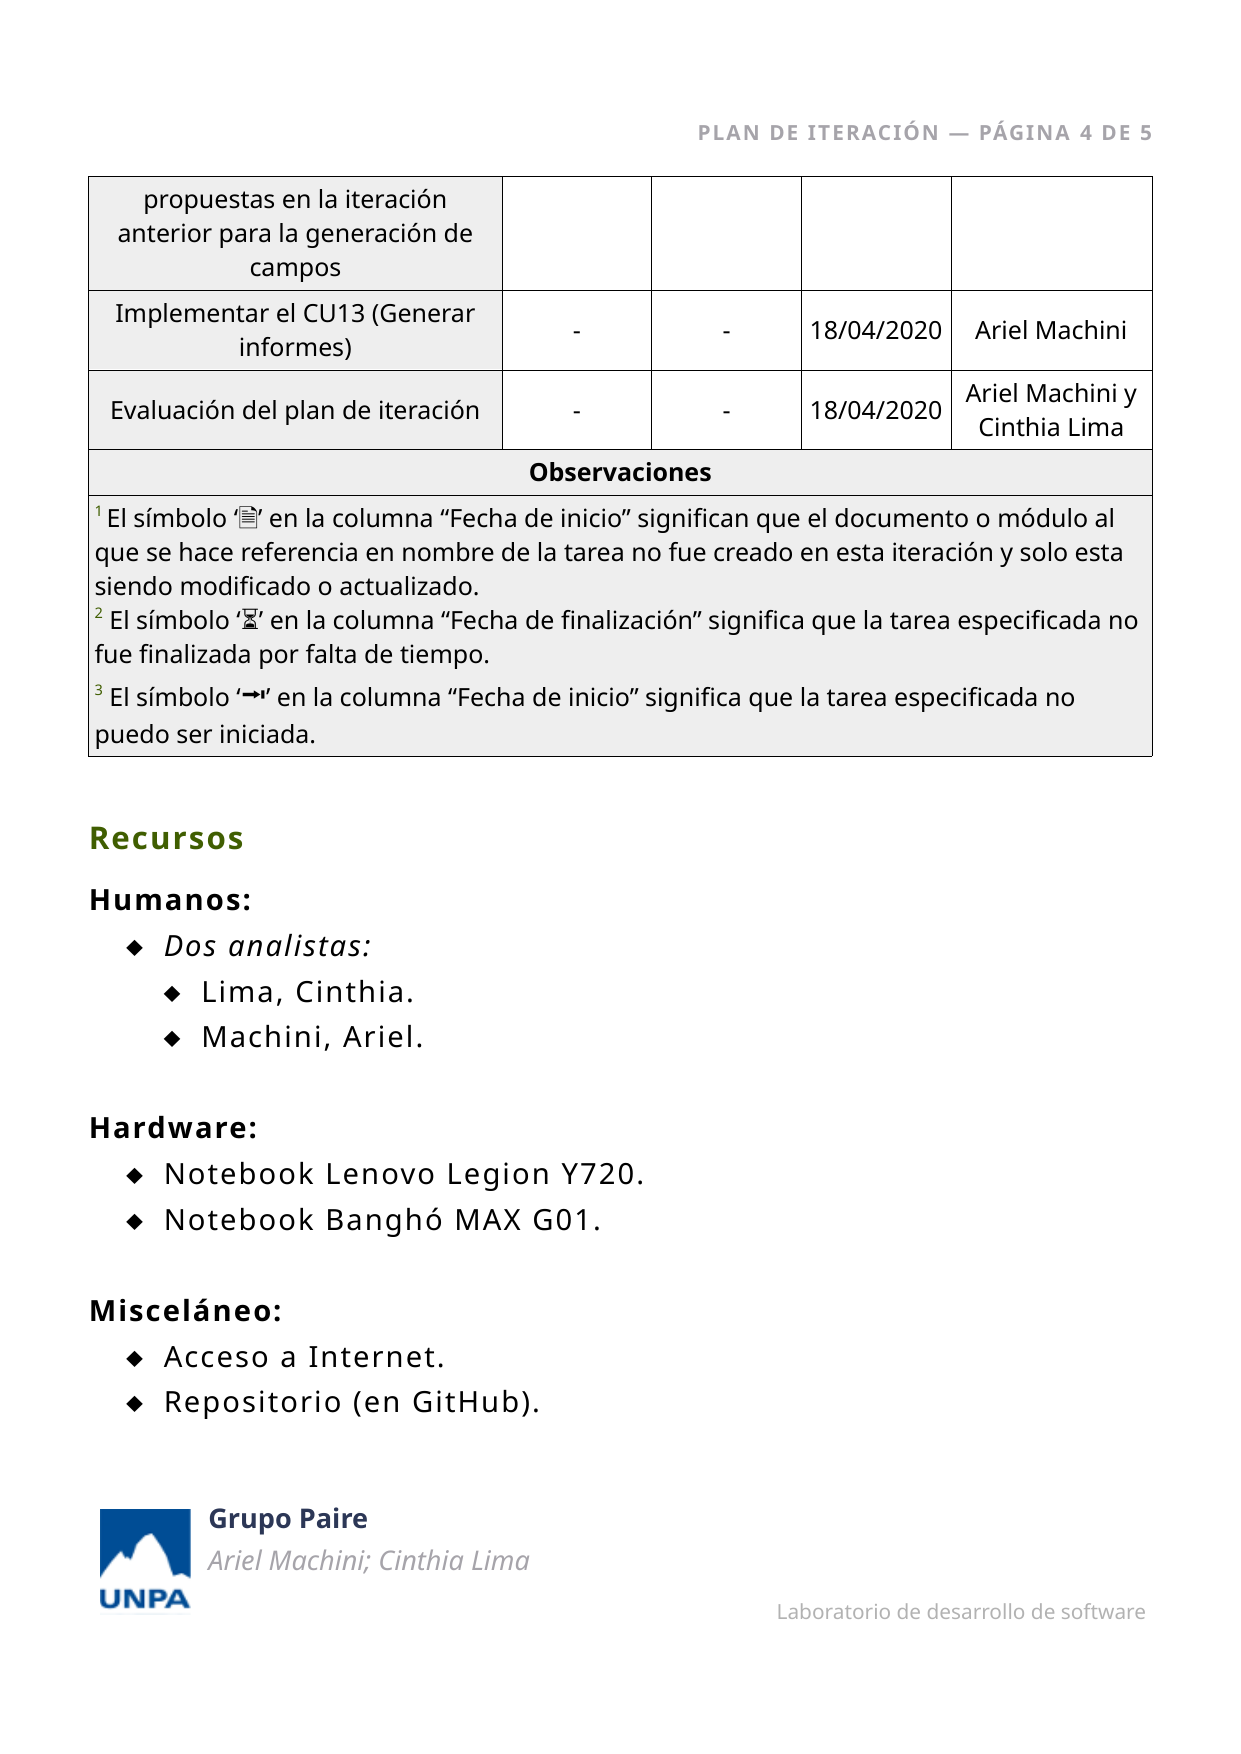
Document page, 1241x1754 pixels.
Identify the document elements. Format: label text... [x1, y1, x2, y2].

picture [100, 1509, 191, 1615]
table_cell [503, 177, 651, 290]
table_cell - [652, 291, 801, 369]
text Misceláneo: [88, 1290, 1152, 1330]
table_cell 1 El símbolo ‘🗎’ en la columna “Fecha de inicio” significan que el documento o módulo al que se hace referencia en nombre de la tarea no fue creado en esta iteración y solo esta siendo modificado o actualizado. 2 El símbolo ‘⏳’ en la columna “Fecha de finalización” significa que la tarea especificada no fue finalizada por falta de tiempo. 3 El símbolo ‘⭲’ en la columna “Fecha de inicio” significa que la tarea especificada no puedo ser iniciada. [89, 496, 1152, 756]
list Lima, Cinthia. [163, 971, 1152, 1011]
table_cell [802, 177, 951, 290]
table_cell 18/04/2020 [802, 291, 951, 369]
table_cell Ariel Machini y Cinthia Lima [952, 371, 1152, 449]
table_cell - [503, 371, 651, 449]
list Repositorio (en GitHub). [126, 1381, 1152, 1421]
text Hardware: [88, 1108, 1152, 1147]
table_cell - [652, 371, 801, 449]
list Acceso a Internet. [126, 1336, 1152, 1376]
table_cell Observaciones [89, 450, 1152, 495]
table_cell Evaluación del plan de iteración [89, 371, 502, 449]
list Machini, Ariel. [163, 1016, 1152, 1056]
table_cell propuestas en la iteración anterior para la generación de campos [89, 177, 502, 290]
table_cell 18/04/2020 [802, 371, 951, 449]
list Notebook Lenovo Legion Y720. [126, 1153, 1152, 1193]
list Dos analistas: [126, 925, 1152, 965]
table_cell Implementar el CU13 (Generar informes) [89, 291, 502, 369]
text Recursos [88, 816, 1152, 858]
list Notebook Banghó MAX G01. [126, 1199, 1152, 1239]
table_cell [952, 177, 1152, 290]
table_cell - [503, 291, 651, 369]
table_cell Ariel Machini [952, 291, 1152, 369]
table_cell - [652, 177, 801, 290]
text Humanos: [88, 879, 1152, 919]
